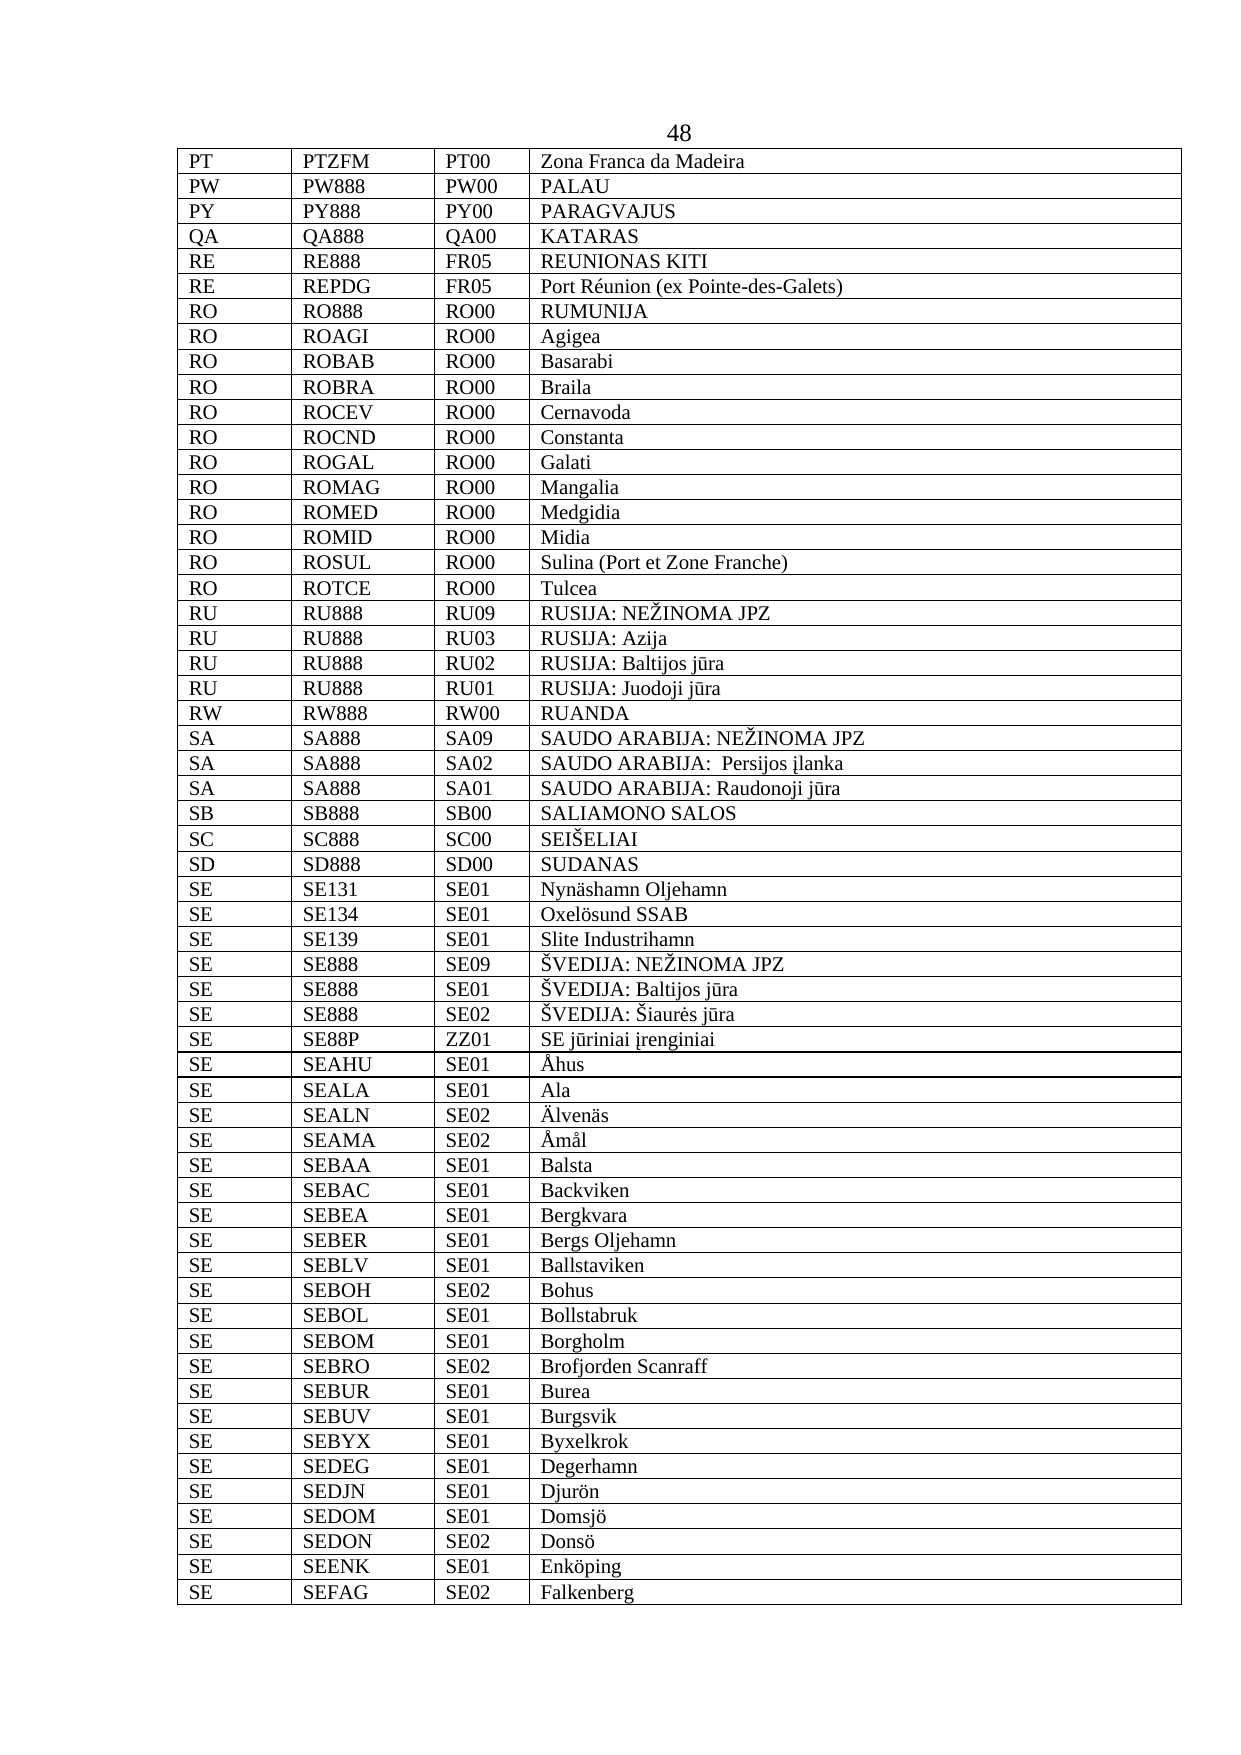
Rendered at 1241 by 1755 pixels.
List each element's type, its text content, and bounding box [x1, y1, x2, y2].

table_cell SAUDO ARABIJA: Raudonoji jūra [530, 776, 1181, 800]
table_cell Åhus [530, 1053, 1181, 1076]
table_cell SEBER [292, 1228, 434, 1252]
table_cell Nynäshamn Oljehamn [530, 877, 1181, 901]
table_cell SE01 [435, 1053, 529, 1076]
table_cell SE888 [292, 1002, 434, 1026]
table_cell Midia [530, 525, 1181, 549]
table_cell RU888 [292, 626, 434, 650]
table_cell SD00 [435, 852, 529, 876]
table_cell SEFAG [292, 1580, 434, 1604]
table_cell SE02 [435, 1103, 529, 1127]
table_cell PY00 [435, 199, 529, 223]
table_cell RO [178, 525, 291, 549]
table_cell Port Réunion (ex Pointe-des-Galets) [530, 274, 1181, 298]
table_cell PTZFM [292, 149, 434, 173]
table_cell SB00 [435, 801, 529, 825]
table_cell RW [178, 701, 291, 725]
table_cell SA [178, 726, 291, 750]
table_cell RO00 [435, 450, 529, 474]
table_cell RO [178, 350, 291, 373]
table_cell ROBAB [292, 350, 434, 373]
table_cell SE [178, 1053, 291, 1076]
table_cell PW888 [292, 174, 434, 198]
table_cell SE [178, 1504, 291, 1528]
table_cell Åmål [530, 1128, 1181, 1152]
table_cell PT [178, 149, 291, 173]
table_cell RU888 [292, 601, 434, 624]
table_cell RE888 [292, 249, 434, 273]
table_cell RU02 [435, 651, 529, 675]
table_cell SA02 [435, 751, 529, 775]
table_cell ROGAL [292, 450, 434, 474]
table_cell SE [178, 977, 291, 1001]
table_cell Slite Industrihamn [530, 927, 1181, 951]
table_cell RO00 [435, 575, 529, 599]
table_cell ŠVEDIJA: Baltijos jūra [530, 977, 1181, 1001]
table_cell SE02 [435, 1128, 529, 1152]
table_cell SEBYX [292, 1429, 434, 1453]
table_cell RO00 [435, 350, 529, 373]
table_cell RO00 [435, 525, 529, 549]
table_cell Bergs Oljehamn [530, 1228, 1181, 1252]
table_cell RO00 [435, 425, 529, 449]
table_cell ROTCE [292, 575, 434, 599]
table_cell Burea [530, 1379, 1181, 1403]
table_cell Oxelösund SSAB [530, 902, 1181, 926]
table_cell RUSIJA: Azija [530, 626, 1181, 650]
table_cell RUANDA [530, 701, 1181, 725]
table_cell SAUDO ARABIJA: Persijos įlanka [530, 751, 1181, 775]
table_cell RO [178, 400, 291, 424]
table_cell SE01 [435, 1228, 529, 1252]
table_cell Medgidia [530, 500, 1181, 524]
table_cell Cernavoda [530, 400, 1181, 424]
table_cell SAUDO ARABIJA: NEŽINOMA JPZ [530, 726, 1181, 750]
table_cell SC888 [292, 826, 434, 851]
table_cell SE [178, 1128, 291, 1152]
table_cell PW [178, 174, 291, 198]
table_cell Bollstabruk [530, 1304, 1181, 1327]
table_cell RO888 [292, 299, 434, 323]
table_cell SE01 [435, 1203, 529, 1227]
table_cell KATARAS [530, 224, 1181, 248]
table_cell ROCND [292, 425, 434, 449]
table_cell RO00 [435, 299, 529, 323]
table_cell RU01 [435, 676, 529, 700]
table_cell SE01 [435, 1454, 529, 1478]
table_cell SE01 [435, 902, 529, 926]
table_cell Älvenäs [530, 1103, 1181, 1127]
table_cell Borgholm [530, 1329, 1181, 1353]
table_cell SEDJN [292, 1479, 434, 1503]
table_cell Tulcea [530, 575, 1181, 599]
table_cell ROMID [292, 525, 434, 549]
table_cell QA888 [292, 224, 434, 248]
table_cell Zona Franca da Madeira [530, 149, 1181, 173]
table_cell SE02 [435, 1580, 529, 1604]
table_cell RU [178, 676, 291, 700]
table_cell RO [178, 425, 291, 449]
table_cell Byxelkrok [530, 1429, 1181, 1453]
table_cell SE134 [292, 902, 434, 926]
table_cell ROCEV [292, 400, 434, 424]
table_cell SC00 [435, 826, 529, 851]
table_cell SEBUV [292, 1404, 434, 1428]
table_cell SE01 [435, 1153, 529, 1177]
table_cell SB888 [292, 801, 434, 825]
table_cell SE01 [435, 927, 529, 951]
table_cell PW00 [435, 174, 529, 198]
table_cell RO00 [435, 500, 529, 524]
table_cell Domsjö [530, 1504, 1181, 1528]
table_cell ROBRA [292, 375, 434, 399]
table_cell RO [178, 324, 291, 348]
table_cell Basarabi [530, 350, 1181, 373]
table_cell RU [178, 601, 291, 624]
table_cell ROMAG [292, 475, 434, 499]
table_cell SE01 [435, 1479, 529, 1503]
table_cell PY888 [292, 199, 434, 223]
table_cell SEDON [292, 1529, 434, 1553]
table_cell SEALA [292, 1078, 434, 1102]
table_cell SE [178, 1329, 291, 1353]
table_cell SEAMA [292, 1128, 434, 1152]
table_cell SEBUR [292, 1379, 434, 1403]
table_cell ROAGI [292, 324, 434, 348]
table_cell SE01 [435, 977, 529, 1001]
table_cell SE [178, 1304, 291, 1327]
table_cell RO [178, 500, 291, 524]
table_cell SE888 [292, 952, 434, 976]
table_cell RO00 [435, 475, 529, 499]
table_cell Degerhamn [530, 1454, 1181, 1478]
table_cell RW00 [435, 701, 529, 725]
table_cell SE [178, 1278, 291, 1302]
table_cell SE [178, 1379, 291, 1403]
table_cell REUNIONAS KITI [530, 249, 1181, 273]
table_cell RW888 [292, 701, 434, 725]
table_cell QA [178, 224, 291, 248]
table_cell SA888 [292, 751, 434, 775]
table_cell SA [178, 751, 291, 775]
table_cell RE [178, 274, 291, 298]
table_cell RU09 [435, 601, 529, 624]
table_cell SA888 [292, 726, 434, 750]
table_cell SE jūriniai įrenginiai [530, 1027, 1181, 1051]
table_cell SE [178, 1103, 291, 1127]
table_cell SE01 [435, 1178, 529, 1202]
table_cell Bohus [530, 1278, 1181, 1302]
table_cell SALIAMONO SALOS [530, 801, 1181, 825]
table_cell SE [178, 1253, 291, 1277]
table_cell SE [178, 902, 291, 926]
table_cell ROSUL [292, 550, 434, 574]
table_cell PT00 [435, 149, 529, 173]
table_cell SEDEG [292, 1454, 434, 1478]
table_cell Bergkvara [530, 1203, 1181, 1227]
table_cell SUDANAS [530, 852, 1181, 876]
table_cell RO00 [435, 550, 529, 574]
table_cell SEIŠELIAI [530, 826, 1181, 851]
table_cell SEBAA [292, 1153, 434, 1177]
table_cell Djurön [530, 1479, 1181, 1503]
table_cell SD888 [292, 852, 434, 876]
table_cell QA00 [435, 224, 529, 248]
table_cell Sulina (Port et Zone Franche) [530, 550, 1181, 574]
table_cell PY [178, 199, 291, 223]
table_cell SE [178, 1203, 291, 1227]
table_cell SB [178, 801, 291, 825]
table_cell SC [178, 826, 291, 851]
table_cell SE [178, 1153, 291, 1177]
table_cell SE [178, 1479, 291, 1503]
table_cell Donsö [530, 1529, 1181, 1553]
table_cell Balsta [530, 1153, 1181, 1177]
table_cell SE01 [435, 1078, 529, 1102]
table_cell RU03 [435, 626, 529, 650]
table_cell Agigea [530, 324, 1181, 348]
table_cell SE [178, 1228, 291, 1252]
table_cell SEBAC [292, 1178, 434, 1202]
table_cell RO [178, 299, 291, 323]
table_cell SEAHU [292, 1053, 434, 1076]
table_cell SE02 [435, 1529, 529, 1553]
table_cell SE02 [435, 1002, 529, 1026]
table_cell SE [178, 1027, 291, 1051]
table_cell SA888 [292, 776, 434, 800]
table_cell SE01 [435, 1429, 529, 1453]
table_cell SE09 [435, 952, 529, 976]
table_cell Burgsvik [530, 1404, 1181, 1428]
table_cell RU888 [292, 676, 434, 700]
table_cell SE [178, 1404, 291, 1428]
table_cell Backviken [530, 1178, 1181, 1202]
table_cell SE01 [435, 1379, 529, 1403]
table_cell Mangalia [530, 475, 1181, 499]
table_cell FR05 [435, 274, 529, 298]
table_cell SE [178, 1454, 291, 1478]
table_cell RO [178, 550, 291, 574]
table_cell Braila [530, 375, 1181, 399]
table_cell RO [178, 375, 291, 399]
table_cell SA [178, 776, 291, 800]
table_cell SE [178, 1580, 291, 1604]
table_cell SE01 [435, 1555, 529, 1578]
table_cell SEDOM [292, 1504, 434, 1528]
table_cell Enköping [530, 1555, 1181, 1578]
table_cell SE01 [435, 1329, 529, 1353]
table_cell SA09 [435, 726, 529, 750]
table_cell SEENK [292, 1555, 434, 1578]
table_cell RE [178, 249, 291, 273]
table_cell SE02 [435, 1354, 529, 1378]
table_cell Constanta [530, 425, 1181, 449]
table_cell SEBRO [292, 1354, 434, 1378]
table_cell SE01 [435, 1253, 529, 1277]
table_cell RU888 [292, 651, 434, 675]
table_cell SE02 [435, 1278, 529, 1302]
table_cell SE [178, 1178, 291, 1202]
table_cell SE [178, 927, 291, 951]
table_cell SE [178, 1429, 291, 1453]
table_cell RU [178, 626, 291, 650]
table_cell RUMUNIJA [530, 299, 1181, 323]
table_cell SE01 [435, 1504, 529, 1528]
table_cell Ballstaviken [530, 1253, 1181, 1277]
table_cell Falkenberg [530, 1580, 1181, 1604]
table_cell SEBOM [292, 1329, 434, 1353]
table_cell Ala [530, 1078, 1181, 1102]
table_cell SE [178, 1555, 291, 1578]
table_cell SD [178, 852, 291, 876]
table_cell RO00 [435, 375, 529, 399]
table_cell SE888 [292, 977, 434, 1001]
table_cell RO [178, 450, 291, 474]
table_cell RU [178, 651, 291, 675]
table_cell RUSIJA: Baltijos jūra [530, 651, 1181, 675]
table_cell SE [178, 1078, 291, 1102]
table_cell SE [178, 1529, 291, 1553]
table_cell SE [178, 877, 291, 901]
table_cell RUSIJA: NEŽINOMA JPZ [530, 601, 1181, 624]
table_cell SE88P [292, 1027, 434, 1051]
table_cell SEALN [292, 1103, 434, 1127]
table_cell SEBEA [292, 1203, 434, 1227]
table_cell SEBLV [292, 1253, 434, 1277]
table_cell REPDG [292, 274, 434, 298]
table_cell Brofjorden Scanraff [530, 1354, 1181, 1378]
table_cell ŠVEDIJA: Šiaurės jūra [530, 1002, 1181, 1026]
table_cell SE [178, 1354, 291, 1378]
table_cell FR05 [435, 249, 529, 273]
table_cell RUSIJA: Juodoji jūra [530, 676, 1181, 700]
table_cell ZZ01 [435, 1027, 529, 1051]
table_cell SEBOL [292, 1304, 434, 1327]
table_cell SE131 [292, 877, 434, 901]
table_cell ŠVEDIJA: NEŽINOMA JPZ [530, 952, 1181, 976]
table_cell RO [178, 575, 291, 599]
table_cell SE [178, 1002, 291, 1026]
table_cell ROMED [292, 500, 434, 524]
table_cell SEBOH [292, 1278, 434, 1302]
table_cell PALAU [530, 174, 1181, 198]
table_cell Galati [530, 450, 1181, 474]
table_cell RO [178, 475, 291, 499]
table_cell SE [178, 952, 291, 976]
table_cell RO00 [435, 324, 529, 348]
table_cell SE01 [435, 1304, 529, 1327]
table_cell PARAGVAJUS [530, 199, 1181, 223]
table_cell RO00 [435, 400, 529, 424]
table_cell SE139 [292, 927, 434, 951]
table_cell SA01 [435, 776, 529, 800]
table_cell SE01 [435, 877, 529, 901]
table_cell SE01 [435, 1404, 529, 1428]
